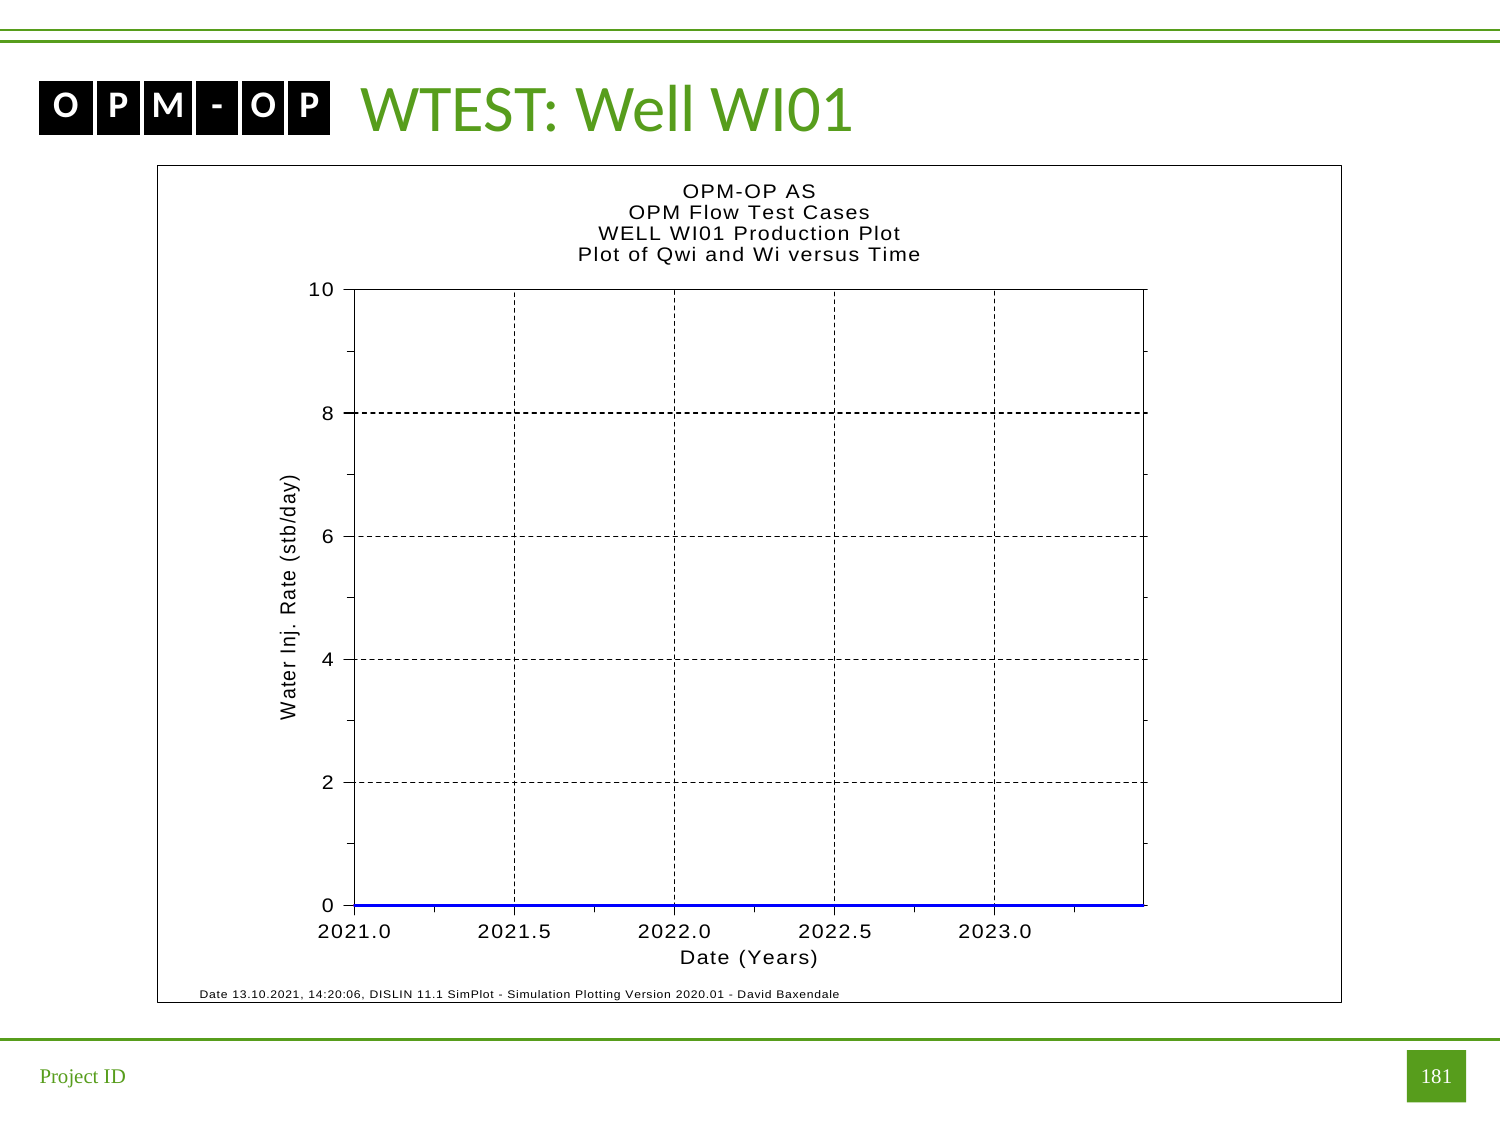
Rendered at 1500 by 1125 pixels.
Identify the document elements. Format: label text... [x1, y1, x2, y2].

picture [157, 165, 1343, 1004]
title WTEST: well WI01 [360, 77, 1425, 153]
